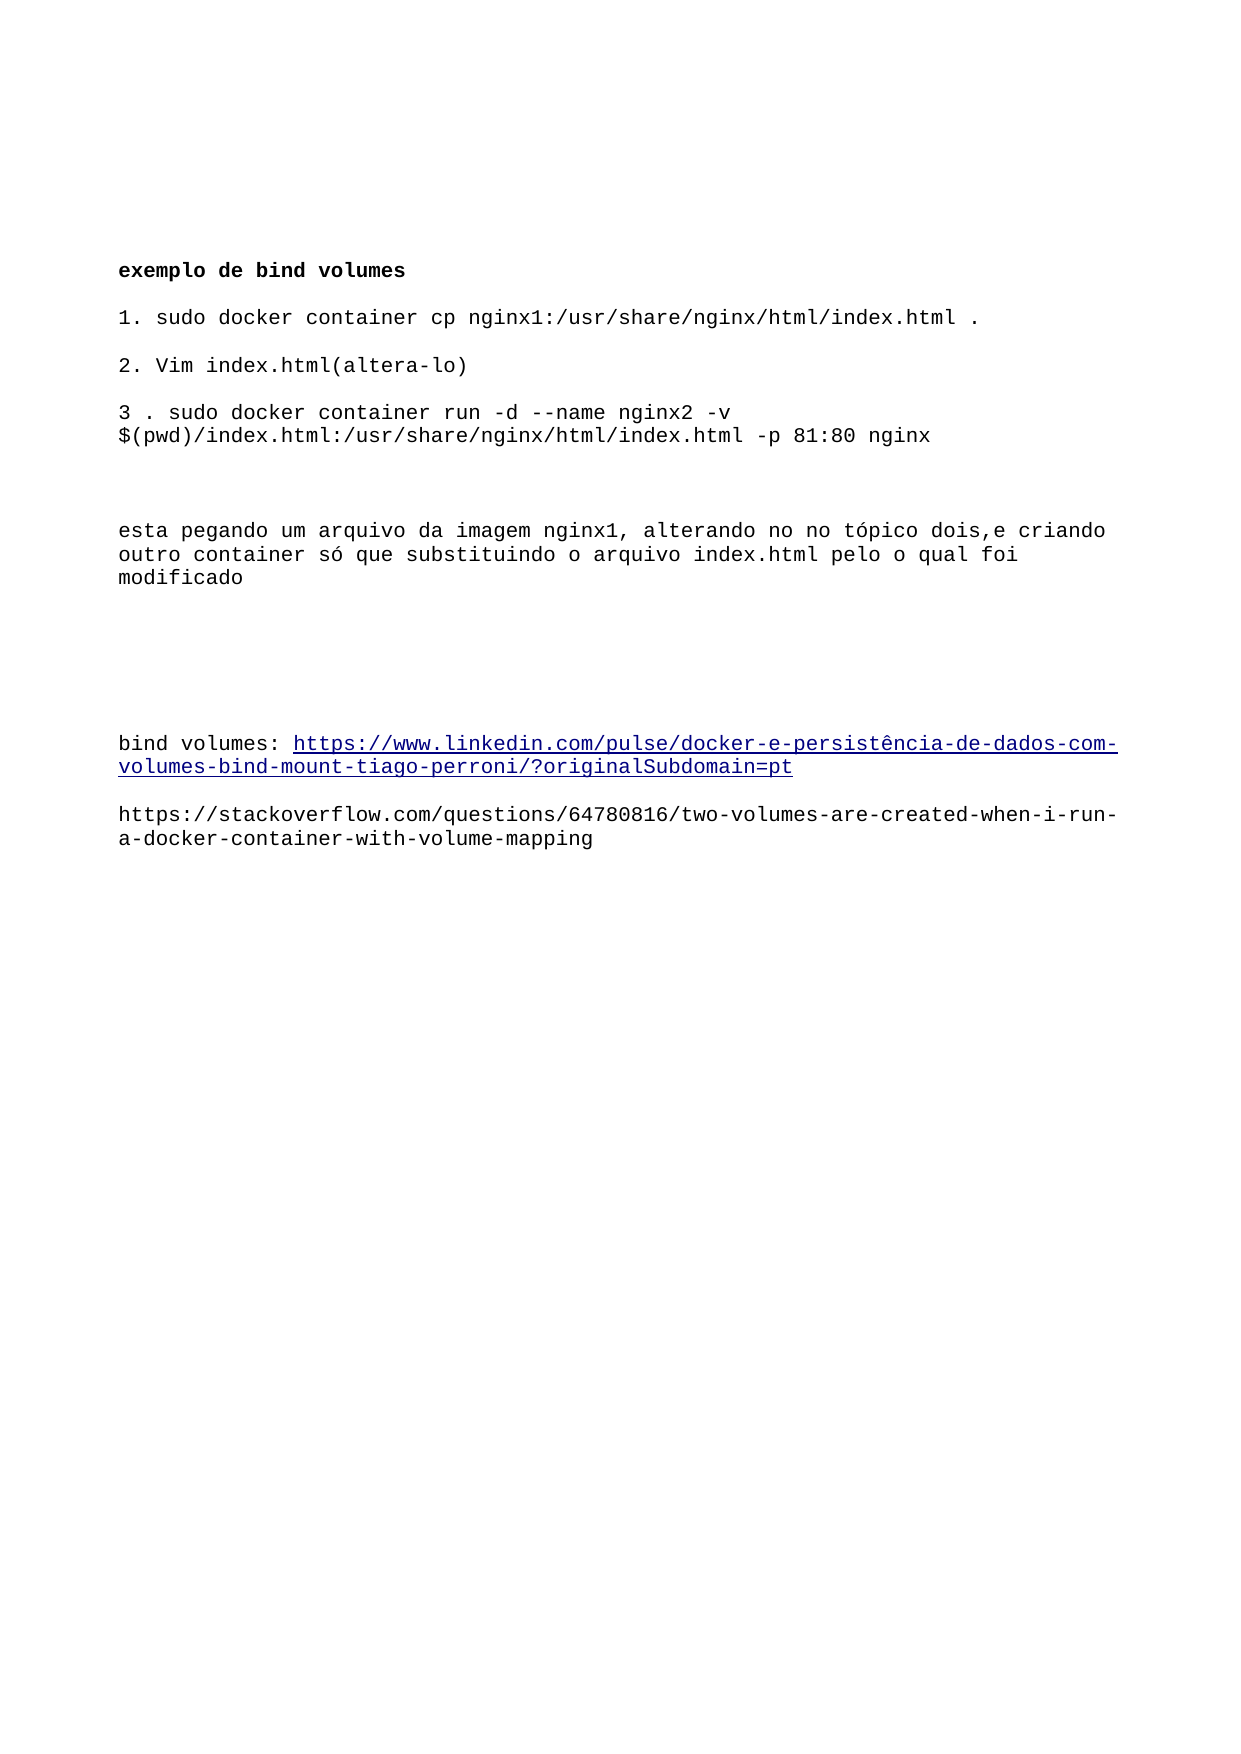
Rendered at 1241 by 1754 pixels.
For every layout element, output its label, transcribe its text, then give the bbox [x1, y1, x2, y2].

text 3 . sudo docker container run -d --name nginx2 -v $(pwd)/index.html:/usr/share/nginx/html/index.html -p 81:80 nginx [118, 402, 1122, 449]
text 2. Vim index.html(altera-lo) [118, 354, 1122, 378]
text https://stackoverflow.com/questions/64780816/two-volumes-are-created-when-i-run-a-docker-container-with-volume-mapping [118, 804, 1122, 851]
text esta pegando um arquivo da imagem nginx1, alterando no no tópico dois,e criando outro container só que substituindo o arquivo index.html pelo o qual foi modificado [118, 520, 1122, 591]
text exemplo de bind volumes [118, 260, 1122, 284]
text 1. sudo docker container cp nginx1:/usr/share/nginx/html/index.html . [118, 307, 1122, 331]
text bind volumes: https://www.linkedin.com/pulse/docker-e-persistência-de-dados-com-volumes-bind-mount-tiago-perroni/?originalSubdomain=pt [118, 733, 1122, 780]
